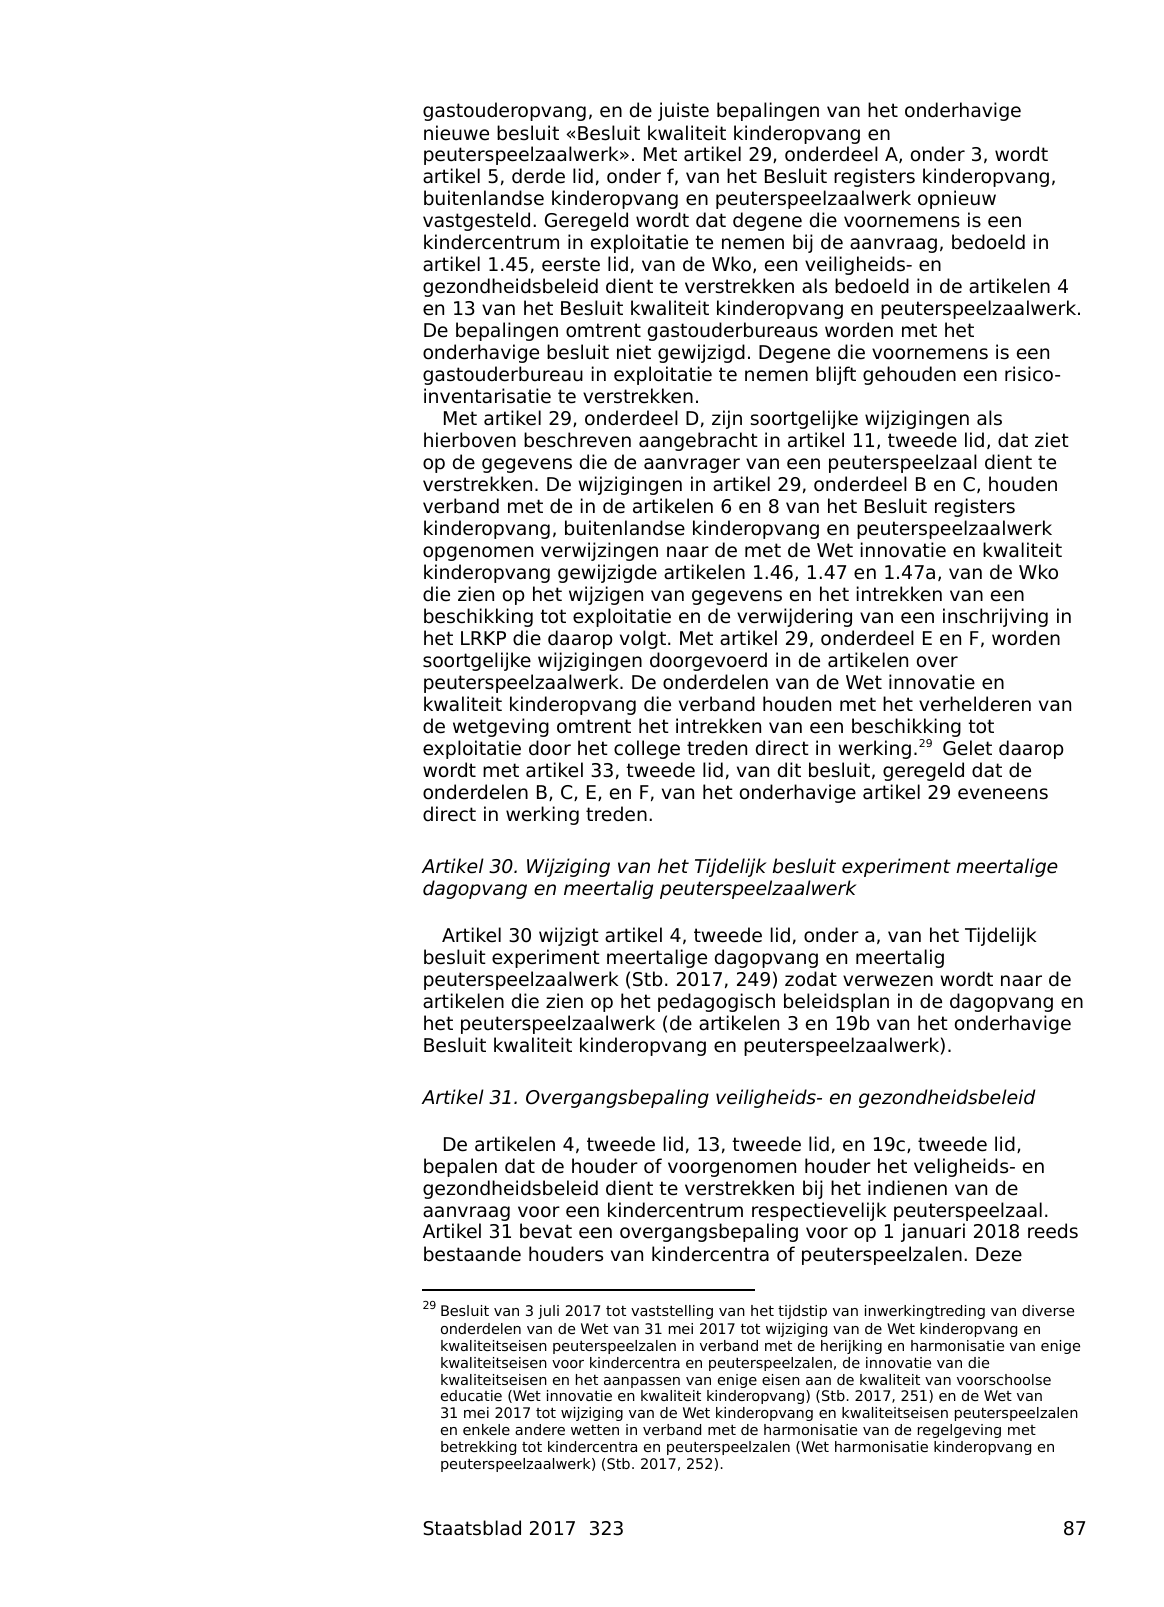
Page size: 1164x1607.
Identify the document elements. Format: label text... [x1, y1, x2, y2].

subtitle Artikel 31. Overgangsbepaling veiligheids- en gezondheidsbeleid [422, 1087, 1087, 1108]
text Besluit van 3 juli 2017 tot vaststelling van het tijdstip van inwerkingtreding van diverse onderdelen van de Wet van 31 mei 2017 tot wijziging van de Wet kinderopvang en kwaliteitseisen peuterspeelzalen in verband met de herijking en harmonisatie van enige kwaliteitseisen voor kindercentra en peuterspeelzalen, de innovatie van die kwaliteitseisen en het aanpassen van enige eisen aan de kwaliteit van voorschoolse educatie (Wet innovatie en kwaliteit kinderopvang) (Stb. 2017, 251) en de Wet van 31 mei 2017 tot wijziging van de Wet kinderopvang en kwaliteitseisen peuterspeelzalen en enkele andere wetten in verband met de harmonisatie van de regelgeving met betrekking tot kindercentra en peuterspeelzalen (Wet harmonisatie kinderopvang en peuterspeelzaalwerk) (Stb. 2017, 252). [422, 1299, 1087, 1473]
text gastouderopvang, en de juiste bepalingen van het onderhavige nieuwe besluit «Besluit kwaliteit kinderopvang en peuterspeelzaalwerk». Met artikel 29, onderdeel A, onder 3, wordt artikel 5, derde lid, onder f, van het Besluit registers kinderopvang, buitenlandse kinderopvang en peuterspeelzaalwerk opnieuw vastgesteld. Geregeld wordt dat degene die voornemens is een kindercentrum in exploitatie te nemen bij de aanvraag, bedoeld in artikel 1.45, eerste lid, van de Wko, een veiligheids- en gezondheidsbeleid dient te verstrekken als bedoeld in de artikelen 4 en 13 van het Besluit kwaliteit kinderopvang en peuterspeelzaalwerk. De bepalingen omtrent gastouderbureaus worden met het onderhavige besluit niet gewijzigd. Degene die voornemens is een gastouderbureau in exploitatie te nemen blijft gehouden een risico-inventarisatie te verstrekken. [422, 100, 1087, 408]
subtitle Artikel 30. Wijziging van het Tijdelijk besluit experiment meertalige dagopvang en meertalig peuterspeelzaalwerk [422, 856, 1087, 900]
text De artikelen 4, tweede lid, 13, tweede lid, en 19c, tweede lid, bepalen dat de houder of voorgenomen houder het veligheids- en gezondheidsbeleid dient te verstrekken bij het indienen van de aanvraag voor een kindercentrum respectievelijk peuterspeelzaal. Artikel 31 bevat een overgangsbepaling voor op 1 januari 2018 reeds bestaande houders van kindercentra of peuterspeelzalen. Deze [422, 1133, 1087, 1265]
text Met artikel 29, onderdeel D, zijn soortgelijke wijzigingen als hierboven beschreven aangebracht in artikel 11, tweede lid, dat ziet op de gegevens die de aanvrager van een peuterspeelzaal dient te verstrekken. De wijzigingen in artikel 29, onderdeel B en C, houden verband met de in de artikelen 6 en 8 van het Besluit registers kinderopvang, buitenlandse kinderopvang en peuterspeelzaalwerk opgenomen verwijzingen naar de met de Wet innovatie en kwaliteit kinderopvang gewijzigde artikelen 1.46, 1.47 en 1.47a, van de Wko die zien op het wijzigen van gegevens en het intrekken van een beschikking tot exploitatie en de verwijdering van een inschrijving in het LRKP die daarop volgt. Met artikel 29, onderdeel E en F, worden soortgelijke wijzigingen doorgevoerd in de artikelen over peuterspeelzaalwerk. De onderdelen van de Wet innovatie en kwaliteit kinderopvang die verband houden met het verhelderen van de wetgeving omtrent het intrekken van een beschikking tot exploitatie door het college treden direct in werking. Gelet daarop wordt met artikel 33, tweede lid, van dit besluit, geregeld dat de onderdelen B, C, E, en F, van het onderhavige artikel 29 eveneens direct in werking treden. [422, 408, 1087, 826]
text Artikel 30 wijzigt artikel 4, tweede lid, onder a, van het Tijdelijk besluit experiment meertalige dagopvang en meertalig peuterspeelzaalwerk (Stb. 2017, 249) zodat verwezen wordt naar de artikelen die zien op het pedagogisch beleidsplan in de dagopvang en het peuterspeelzaalwerk (de artikelen 3 en 19b van het onderhavige Besluit kwaliteit kinderopvang en peuterspeelzaalwerk). [422, 925, 1087, 1057]
